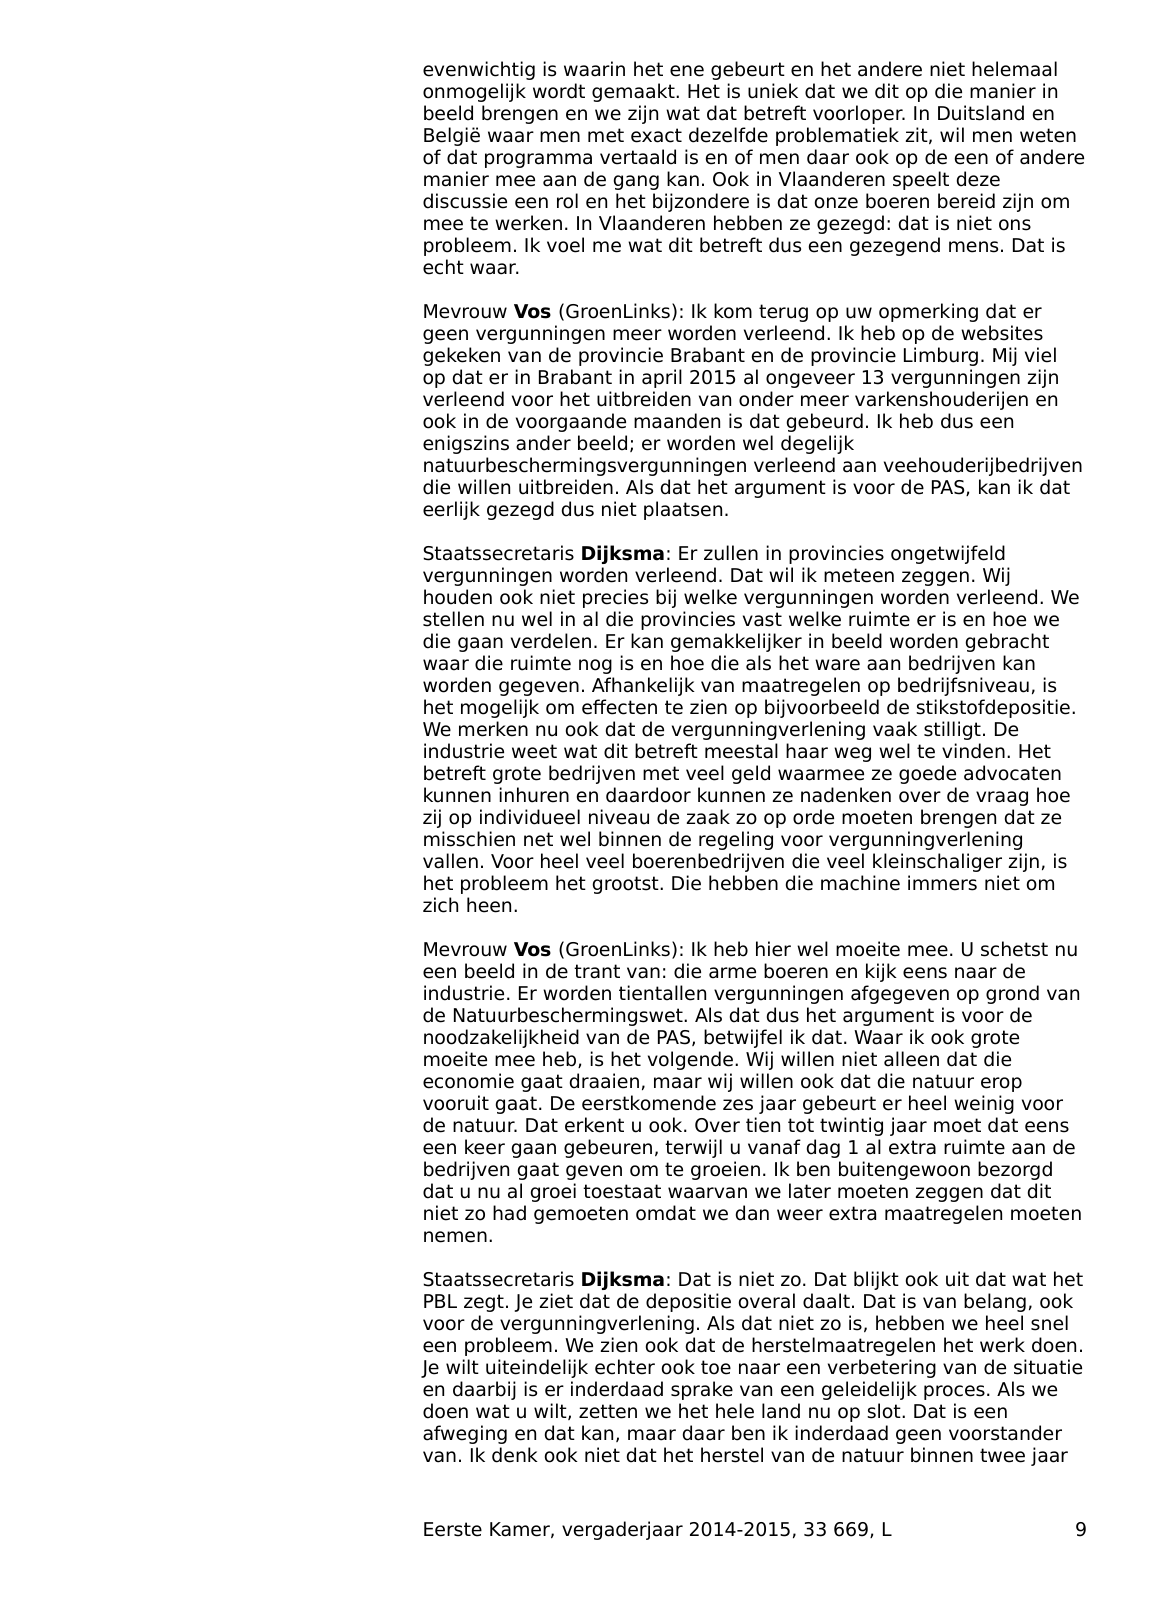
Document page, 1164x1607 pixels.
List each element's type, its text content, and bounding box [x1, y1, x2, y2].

text Mevrouw Vos (GroenLinks): Ik kom terug op uw opmerking dat er geen vergunningen meer worden verleend. Ik heb op de websites gekeken van de provincie Brabant en de provincie Limburg. Mij viel op dat er in Brabant in april 2015 al ongeveer 13 vergunningen zijn verleend voor het uitbreiden van onder meer varkenshouderijen en ook in de voorgaande maanden is dat gebeurd. Ik heb dus een enigszins ander beeld; er worden wel degelijk natuurbeschermingsvergunningen verleend aan veehouderijbedrijven die willen uitbreiden. Als dat het argument is voor de PAS, kan ik dat eerlijk gezegd dus niet plaatsen. [422, 301, 1087, 521]
text Mevrouw Vos (GroenLinks): Ik heb hier wel moeite mee. U schetst nu een beeld in de trant van: die arme boeren en kijk eens naar de industrie. Er worden tientallen vergunningen afgegeven op grond van de Natuurbeschermingswet. Als dat dus het argument is voor de noodzakelijkheid van de PAS, betwijfel ik dat. Waar ik ook grote moeite mee heb, is het volgende. Wij willen niet alleen dat die economie gaat draaien, maar wij willen ook dat die natuur erop vooruit gaat. De eerstkomende zes jaar gebeurt er heel weinig voor de natuur. Dat erkent u ook. Over tien tot twintig jaar moet dat eens een keer gaan gebeuren, terwijl u vanaf dag 1 al extra ruimte aan de bedrijven gaat geven om te groeien. Ik ben buitengewoon bezorgd dat u nu al groei toestaat waarvan we later moeten zeggen dat dit niet zo had gemoeten omdat we dan weer extra maatregelen moeten nemen. [422, 939, 1087, 1247]
text Staatssecretaris Dijksma: Er zullen in provincies ongetwijfeld vergunningen worden verleend. Dat wil ik meteen zeggen. Wij houden ook niet precies bij welke vergunningen worden verleend. We stellen nu wel in al die provincies vast welke ruimte er is en hoe we die gaan verdelen. Er kan gemakkelijker in beeld worden gebracht waar die ruimte nog is en hoe die als het ware aan bedrijven kan worden gegeven. Afhankelijk van maatregelen op bedrijfsniveau, is het mogelijk om effecten te zien op bijvoorbeeld de stikstofdepositie. We merken nu ook dat de vergunningverlening vaak stilligt. De industrie weet wat dit betreft meestal haar weg wel te vinden. Het betreft grote bedrijven met veel geld waarmee ze goede advocaten kunnen inhuren en daardoor kunnen ze nadenken over de vraag hoe zij op individueel niveau de zaak zo op orde moeten brengen dat ze misschien net wel binnen de regeling voor vergunningverlening vallen. Voor heel veel boerenbedrijven die veel kleinschaliger zijn, is het probleem het grootst. Die hebben die machine immers niet om zich heen. [422, 543, 1087, 917]
text evenwichtig is waarin het ene gebeurt en het andere niet helemaal onmogelijk wordt gemaakt. Het is uniek dat we dit op die manier in beeld brengen en we zijn wat dat betreft voorloper. In Duitsland en België waar men met exact dezelfde problematiek zit, wil men weten of dat programma vertaald is en of men daar ook op de een of andere manier mee aan de gang kan. Ook in Vlaanderen speelt deze discussie een rol en het bijzondere is dat onze boeren bereid zijn om mee te werken. In Vlaanderen hebben ze gezegd: dat is niet ons probleem. Ik voel me wat dit betreft dus een gezegend mens. Dat is echt waar. [422, 59, 1087, 279]
text Staatssecretaris Dijksma: Dat is niet zo. Dat blijkt ook uit dat wat het PBL zegt. Je ziet dat de depositie overal daalt. Dat is van belang, ook voor de vergunningverlening. Als dat niet zo is, hebben we heel snel een probleem. We zien ook dat de herstelmaatregelen het werk doen. Je wilt uiteindelijk echter ook toe naar een verbetering van de situatie en daarbij is er inderdaad sprake van een geleidelijk proces. Als we doen wat u wilt, zetten we het hele land nu op slot. Dat is een afweging en dat kan, maar daar ben ik inderdaad geen voorstander van. Ik denk ook niet dat het herstel van de natuur binnen twee jaar [422, 1269, 1087, 1467]
